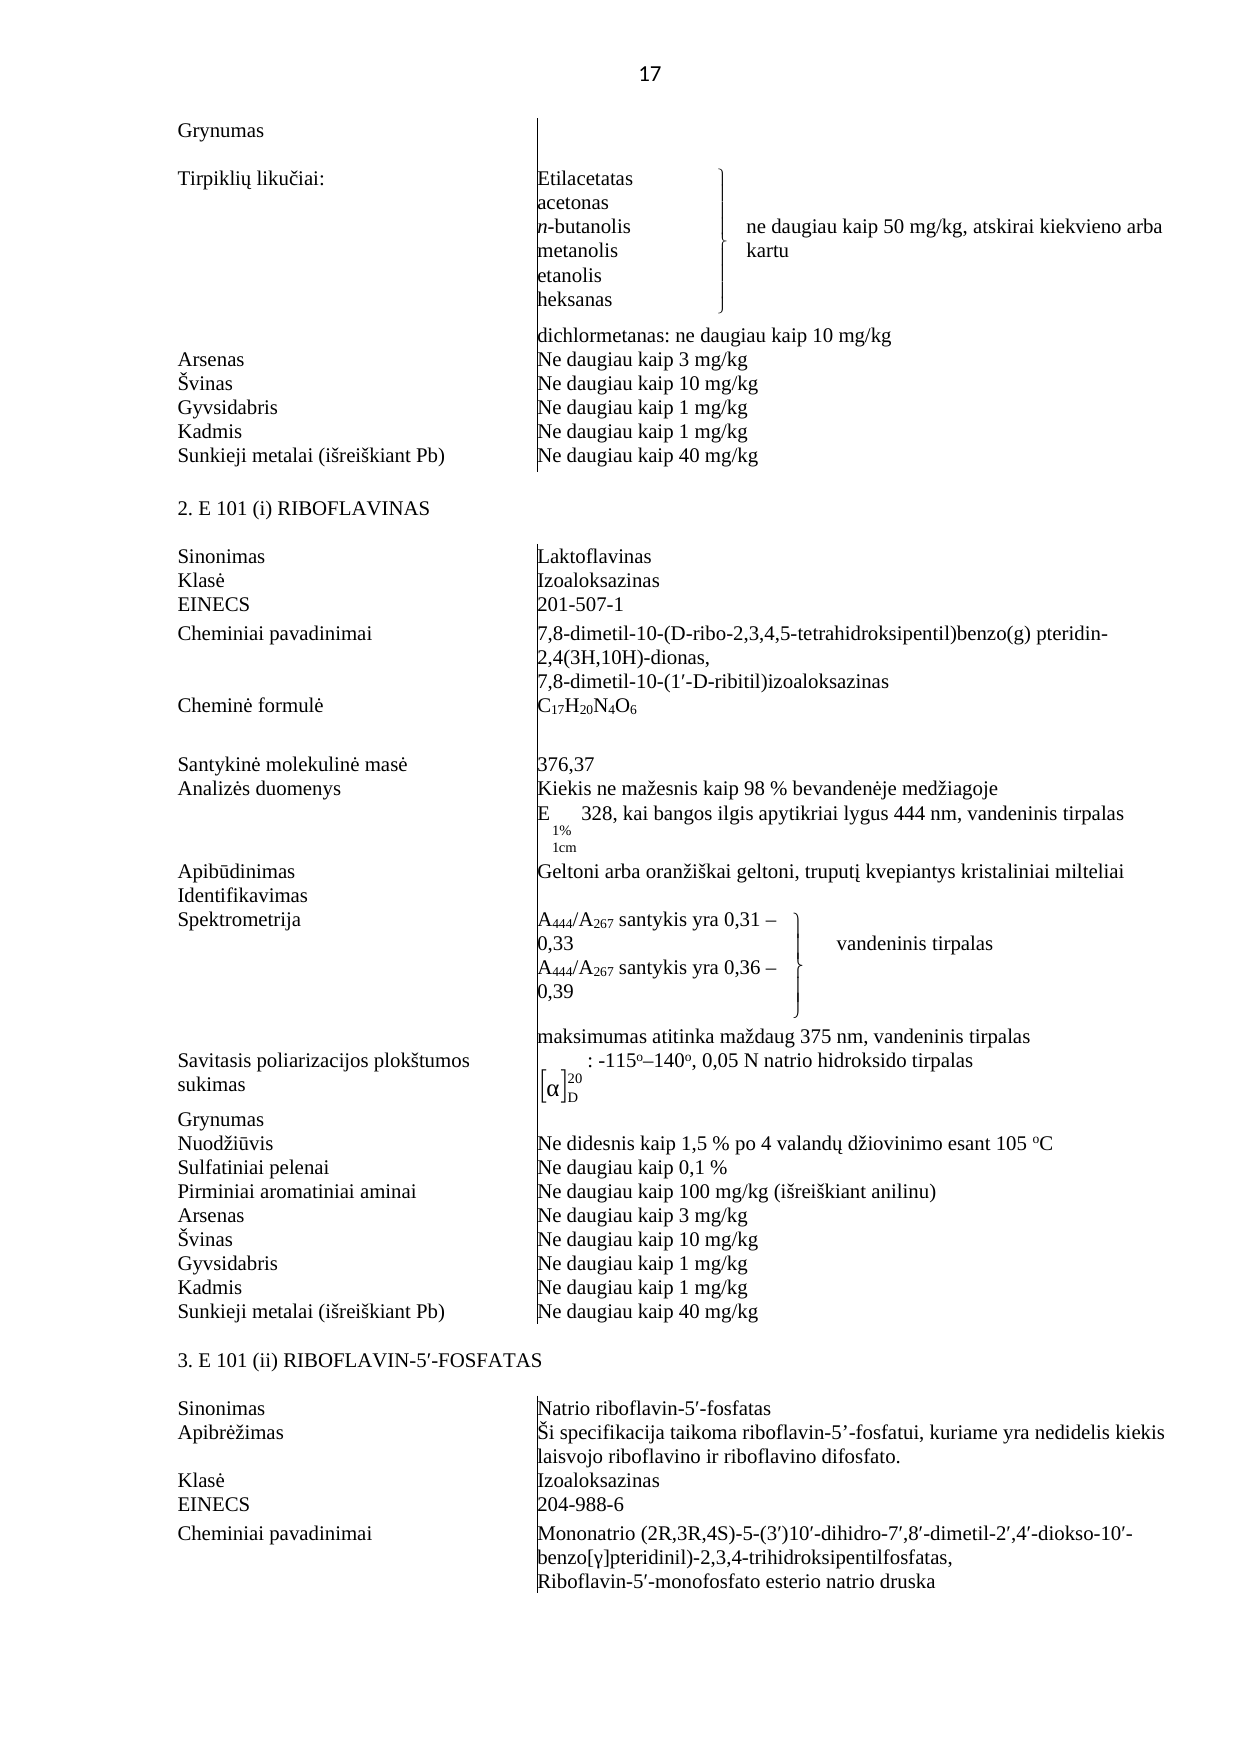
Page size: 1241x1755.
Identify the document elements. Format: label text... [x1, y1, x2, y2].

table_cell [173, 1299, 177, 1323]
table_cell etanolis [538, 263, 702, 287]
table_cell [173, 1569, 177, 1593]
table_cell [173, 907, 177, 955]
table_cell Etilacetatas [538, 166, 702, 190]
table_cell [173, 544, 177, 568]
table_cell [177, 955, 537, 1024]
table_cell [177, 263, 537, 287]
table_cell [173, 1468, 177, 1492]
table_cell [173, 883, 177, 907]
table_cell A444/A267 santykis yra 0,36 – 0,39 [538, 955, 777, 1024]
table_cell [173, 263, 177, 287]
table_cell [173, 323, 177, 347]
table_cell [173, 592, 177, 621]
table_cell [173, 472, 177, 496]
table_cell [537, 472, 1181, 496]
table_cell Ne daugiau kaip 10 mg/kg [538, 1227, 1181, 1251]
table_cell Grynumas [177, 118, 537, 142]
table_cell [173, 1203, 177, 1227]
table_cell n-butanolis [538, 214, 702, 238]
table_cell Ne daugiau kaip 3 mg/kg [538, 1203, 1181, 1227]
table_cell Ne daugiau kaip 0,1 % [538, 1155, 1181, 1179]
table_cell [173, 800, 177, 859]
table_cell Sinonimas [177, 544, 537, 568]
table_cell [746, 166, 1181, 190]
table_cell Spektrometrija [177, 907, 537, 955]
table_cell [173, 371, 177, 395]
table_cell Ne daugiau kaip 1 mg/kg [538, 419, 1181, 443]
table_cell [173, 1024, 177, 1048]
table_cell [173, 443, 177, 472]
table_cell Savitasis poliarizacijos plokštumos sukimas [177, 1048, 537, 1107]
table_cell [173, 1420, 177, 1468]
table_cell [173, 1048, 177, 1107]
table_cell Ne daugiau kaip 1 mg/kg [538, 1251, 1181, 1275]
table_cell [173, 239, 177, 262]
table_cell Santykinė molekulinė masė [177, 752, 537, 776]
table_cell [177, 142, 537, 166]
table_cell vandeninis tirpalas [836, 907, 1181, 1024]
table_cell [746, 287, 1181, 323]
table_cell [746, 142, 1181, 166]
table_cell Ši specifikacija taikoma riboflavin-5’-fosfatui, kuriame yra nedidelis kiekis laisvojo riboflavino ir riboflavino difosfato. [538, 1420, 1181, 1468]
table_cell [173, 568, 177, 592]
table_cell Mononatrio (2R,3R,4S)-5-(3′)10′-dihidro-7′,8′-dimetil-2′,4′-diokso-10′-benzo[γ]pteridinil)-2,3,4-trihidroksipentilfosfatas, [538, 1521, 1181, 1569]
table_cell [173, 190, 177, 214]
table_cell Sulfatiniai pelenai [177, 1155, 537, 1179]
table_cell Tirpiklių likučiai: [177, 166, 537, 190]
table_cell [173, 955, 177, 1024]
table_cell 7,8-dimetil-10-(1′-D-ribitil)izoaloksazinas [538, 669, 1181, 693]
table_cell Ne daugiau kaip 1 mg/kg [538, 395, 1181, 419]
table_cell [173, 859, 177, 883]
table_cell [173, 776, 177, 800]
table_cell [777, 907, 836, 1024]
table_cell [177, 472, 537, 496]
table_cell Ne daugiau kaip 1 mg/kg [538, 1275, 1181, 1299]
table_cell [173, 419, 177, 443]
table_cell Arsenas [177, 1203, 537, 1227]
table_cell Nuodžiūvis [177, 1131, 537, 1155]
table_cell 376,37 [538, 752, 1181, 776]
table_cell Geltoni arba oranžiškai geltoni, truputį kvepiantys kristaliniai milteliai [538, 859, 1181, 883]
table_cell Apibrėžimas [177, 1420, 537, 1468]
table_cell [173, 395, 177, 419]
table_cell [173, 1131, 177, 1155]
table_cell Apibūdinimas [177, 859, 537, 883]
table_cell [173, 166, 177, 190]
table_cell [177, 214, 537, 238]
table_cell [538, 142, 746, 166]
table_cell Cheminiai pavadinimai [177, 621, 537, 669]
table_cell Sunkieji metalai (išreiškiant Pb) [177, 1299, 537, 1323]
table_cell [173, 496, 177, 544]
table_cell Ne daugiau kaip 100 mg/kg (išreiškiant anilinu) [538, 1179, 1181, 1203]
table_cell Švinas [177, 371, 537, 395]
table_cell 201-507-1 [538, 592, 1181, 621]
table_cell Cheminiai pavadinimai [177, 1521, 537, 1569]
table_cell [173, 1348, 177, 1396]
table_cell [173, 1396, 177, 1420]
table_cell [173, 621, 177, 669]
table_cell Kiekis ne mažesnis kaip 98 % bevandenėje medžiagoje [538, 776, 1181, 800]
table_cell Riboflavin-5′-monofosfato esterio natrio druska [538, 1569, 1181, 1593]
table_cell [173, 142, 177, 166]
table_cell [173, 1324, 177, 1347]
table_cell Gyvsidabris [177, 395, 537, 419]
table_cell Arsenas [177, 347, 537, 371]
table_cell 3. E 101 (ii) RIBOFLAVIN-5′-FOSFATAS [177, 1348, 1181, 1396]
table_cell Ne daugiau kaip 3 mg/kg [538, 347, 1181, 371]
table_cell Ne daugiau kaip 40 mg/kg [538, 1299, 1181, 1323]
table_cell Grynumas [177, 1107, 537, 1131]
table_cell [173, 669, 177, 693]
table_cell 7,8-dimetil-10-(D-ribo-2,3,4,5-tetrahidroksipentil)benzo(g) pteridin-2,4(3H,10H)-dionas, [538, 621, 1181, 669]
table_cell Kadmis [177, 1275, 537, 1299]
table_cell [177, 669, 537, 693]
table_cell maksimumas atitinka maždaug 375 nm, vandeninis tirpalas [538, 1024, 1181, 1048]
table_cell EINECS [177, 1492, 537, 1521]
table_cell acetonas [538, 190, 702, 214]
table_cell Cheminė formulė [177, 693, 537, 752]
table_cell [173, 1227, 177, 1251]
table_cell [177, 239, 537, 262]
table_cell [173, 1107, 177, 1131]
table_cell [538, 118, 746, 142]
table_cell [941, 883, 1181, 907]
table_cell E328, kai bangos ilgis apytikriai lygus 444 nm, vandeninis tirpalas [538, 800, 1181, 859]
table_cell Švinas [177, 1227, 537, 1251]
table_cell [537, 1324, 1181, 1347]
table_cell ne daugiau kaip 50 mg/kg, atskirai kiekvieno arba kartu [746, 214, 1181, 262]
table_cell [173, 1521, 177, 1569]
table_cell EINECS [177, 592, 537, 621]
table_cell Identifikavimas [177, 883, 537, 907]
table_cell [177, 287, 537, 323]
table_cell [746, 263, 1181, 287]
table_cell [173, 1492, 177, 1521]
table_cell [746, 190, 1181, 214]
table_cell Izoaloksazinas [538, 1468, 1181, 1492]
table_cell [173, 214, 177, 238]
table_cell metanolis [538, 239, 702, 262]
table_cell heksanas [538, 287, 702, 323]
table_cell Ne didesnis kaip 1,5 % po 4 valandų džiovinimo esant 105 oC [538, 1131, 1181, 1155]
table_cell [538, 1107, 1181, 1131]
table_cell Ne daugiau kaip 10 mg/kg [538, 371, 1181, 395]
table_cell Analizės duomenys [177, 776, 537, 859]
table_cell C17H20N4O6 [538, 693, 1181, 752]
table_cell Izoaloksazinas [538, 568, 1181, 592]
table_cell [173, 347, 177, 371]
table_cell [173, 1251, 177, 1275]
table_cell Natrio riboflavin-5′-fosfatas [538, 1396, 1181, 1420]
table_cell [173, 1155, 177, 1179]
table_cell [177, 190, 537, 214]
table_cell [173, 1275, 177, 1299]
table_cell 2. E 101 (i) RIBOFLAVINAS [177, 496, 1181, 544]
table_cell [177, 1324, 537, 1347]
table_cell : -115o–140o, 0,05 N natrio hidroksido tirpalas [538, 1048, 1181, 1107]
table_cell [538, 883, 941, 907]
table_cell dichlormetanas: ne daugiau kaip 10 mg/kg [538, 323, 1181, 347]
table_cell Ne daugiau kaip 40 mg/kg [538, 443, 1181, 472]
table_cell Klasė [177, 568, 537, 592]
table_cell Gyvsidabris [177, 1251, 537, 1275]
table_cell Klasė [177, 1468, 537, 1492]
table_cell 204-988-6 [538, 1492, 1181, 1521]
table_cell [177, 1569, 537, 1593]
table_cell [173, 693, 177, 752]
table_cell [173, 287, 177, 323]
table_cell [702, 166, 746, 323]
table_cell A444/A267 santykis yra 0,31 – 0,33 [538, 907, 777, 955]
table_cell [173, 1179, 177, 1203]
table_cell [177, 1024, 537, 1048]
table_cell Pirminiai aromatiniai aminai [177, 1179, 537, 1203]
table_cell [173, 118, 177, 142]
table_cell Sinonimas [177, 1396, 537, 1420]
table_cell [746, 118, 1181, 142]
table_cell Laktoflavinas [538, 544, 1181, 568]
table_cell Kadmis [177, 419, 537, 443]
table_cell [177, 323, 537, 347]
table_cell [173, 752, 177, 776]
table_cell Sunkieji metalai (išreiškiant Pb) [177, 443, 537, 472]
